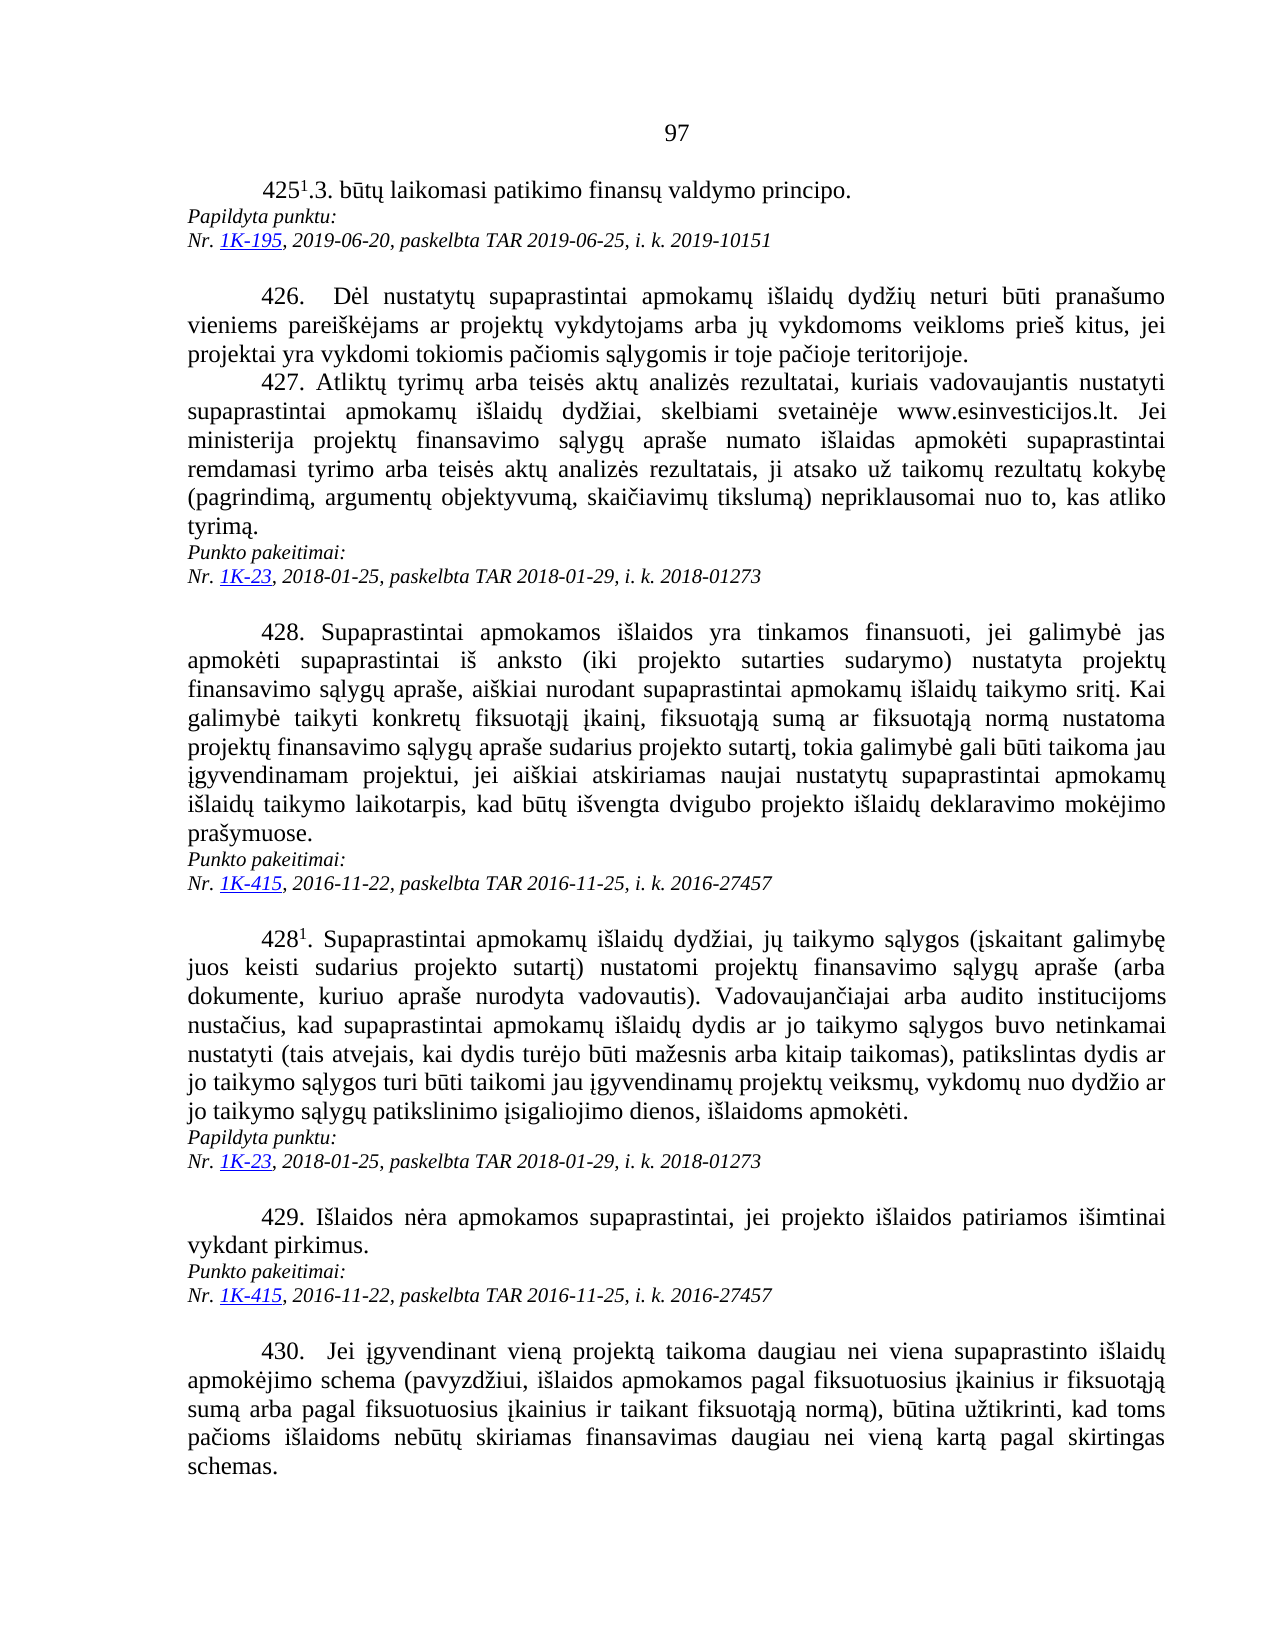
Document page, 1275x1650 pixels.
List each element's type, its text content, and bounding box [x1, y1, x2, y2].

text 428. Supaprastintai apmokamos išlaidos yra tinkamos finansuoti, jei galimybė jas apmokėti supaprastintai iš anksto (iki projekto sutarties sudarymo) nustatyta projektų finansavimo sąlygų apraše, aiškiai nurodant supaprastintai apmokamų išlaidų taikymo sritį. Kai galimybė taikyti konkretų fiksuotąjį įkainį, fiksuotąją sumą ar fiksuotąją normą nustatoma projektų finansavimo sąlygų apraše sudarius projekto sutartį, tokia galimybė gali būti taikoma jau įgyvendinamam projektui, jei aiškiai atskiriamas naujai nustatytų supaprastintai apmokamų išlaidų taikymo laikotarpis, kad būtų išvengta dvigubo projekto išlaidų deklaravimo mokėjimo prašymuose. [187, 617, 1167, 847]
text 426. Dėl nustatytų supaprastintai apmokamų išlaidų dydžių neturi būti pranašumo vieniems pareiškėjams ar projektų vykdytojams arba jų vykdomoms veikloms prieš kitus, jei projektai yra vykdomi tokiomis pačiomis sąlygomis ir toje pačioje teritorijoje. [187, 281, 1167, 367]
text Nr. 1K-23, 2018-01-25, paskelbta TAR 2018-01-29, i. k. 2018-01273 [187, 1149, 1167, 1173]
text 430. Jei įgyvendinant vieną projektą taikoma daugiau nei viena supaprastinto išlaidų apmokėjimo schema (pavyzdžiui, išlaidos apmokamos pagal fiksuotuosius įkainius ir fiksuotąją sumą arba pagal fiksuotuosius įkainius ir taikant fiksuotąją normą), būtina užtikrinti, kad toms pačioms išlaidoms nebūtų skiriamas finansavimas daugiau nei vieną kartą pagal skirtingas schemas. [187, 1336, 1167, 1480]
text Papildyta punktu: [187, 1125, 1167, 1149]
text 4281. Supaprastintai apmokamų išlaidų dydžiai, jų taikymo sąlygos (įskaitant galimybę juos keisti sudarius projekto sutartį) nustatomi projektų finansavimo sąlygų apraše (arba dokumente, kuriuo apraše nurodyta vadovautis). Vadovaujančiajai arba audito institucijoms nustačius, kad supaprastintai apmokamų išlaidų dydis ar jo taikymo sąlygos buvo netinkamai nustatyti (tais atvejais, kai dydis turėjo būti mažesnis arba kitaip taikomas), patikslintas dydis ar jo taikymo sąlygos turi būti taikomi jau įgyvendinamų projektų veiksmų, vykdomų nuo dydžio ar jo taikymo sąlygų patikslinimo įsigaliojimo dienos, išlaidoms apmokėti. [187, 924, 1167, 1125]
text 427. Atliktų tyrimų arba teisės aktų analizės rezultatai, kuriais vadovaujantis nustatyti supaprastintai apmokamų išlaidų dydžiai, skelbiami svetainėje www.esinvesticijos.lt. Jei ministerija projektų finansavimo sąlygų apraše numato išlaidas apmokėti supaprastintai remdamasi tyrimo arba teisės aktų analizės rezultatais, ji atsako už taikomų rezultatų kokybę (pagrindimą, argumentų objektyvumą, skaičiavimų tikslumą) nepriklausomai nuo to, kas atliko tyrimą. [187, 367, 1167, 540]
text Punkto pakeitimai: [187, 540, 1167, 564]
text 4251.3. būtų laikomasi patikimo finansų valdymo principo. [187, 176, 1167, 204]
text Nr. 1K-415, 2016-11-22, paskelbta TAR 2016-11-25, i. k. 2016-27457 [187, 871, 1167, 895]
text Punkto pakeitimai: [187, 1259, 1167, 1283]
text Papildyta punktu: [187, 204, 1167, 228]
text Nr. 1K-195, 2019-06-20, paskelbta TAR 2019-06-25, i. k. 2019-10151 [187, 228, 1167, 252]
text 429. Išlaidos nėra apmokamos supaprastintai, jei projekto išlaidos patiriamos išimtinai vykdant pirkimus. [187, 1202, 1167, 1259]
text Nr. 1K-415, 2016-11-22, paskelbta TAR 2016-11-25, i. k. 2016-27457 [187, 1283, 1167, 1307]
text Punkto pakeitimai: [187, 847, 1167, 871]
text Nr. 1K-23, 2018-01-25, paskelbta TAR 2018-01-29, i. k. 2018-01273 [187, 564, 1167, 588]
